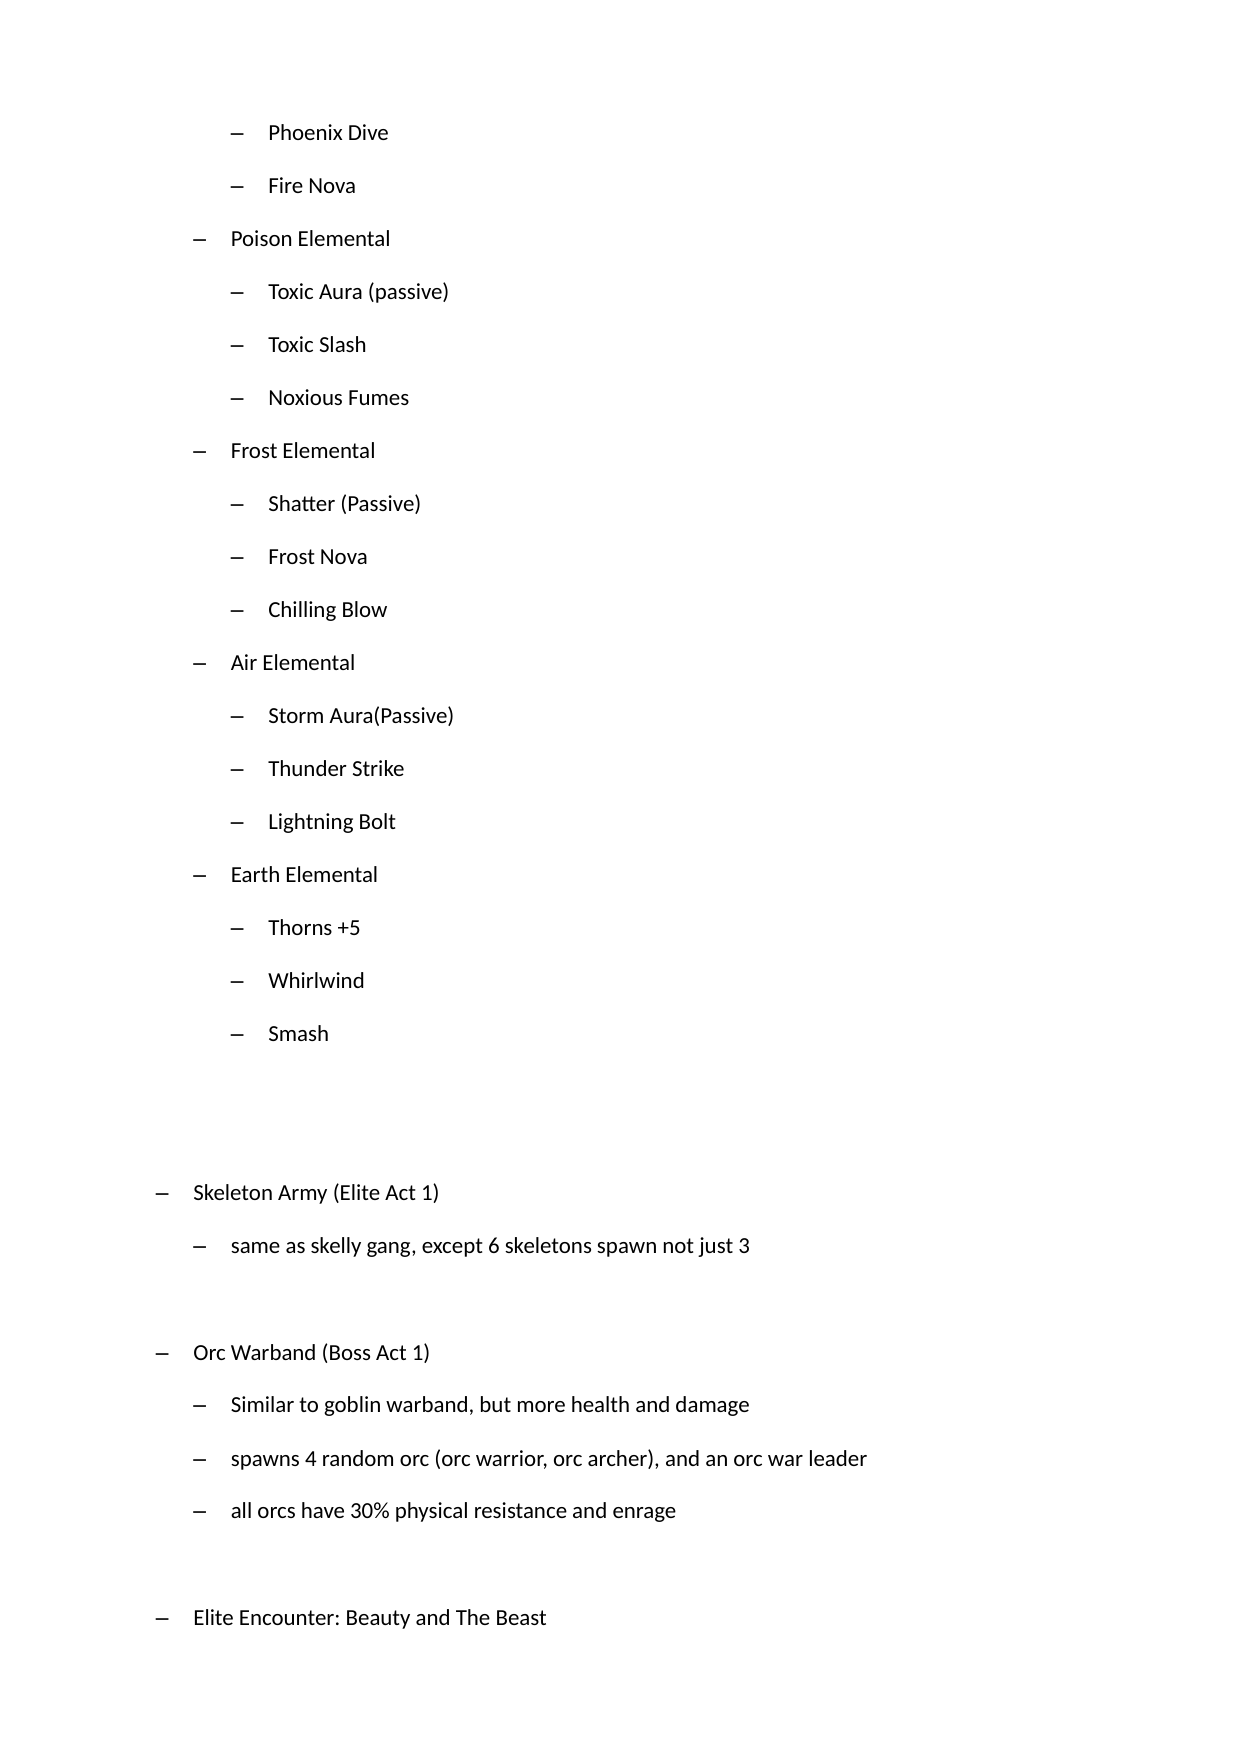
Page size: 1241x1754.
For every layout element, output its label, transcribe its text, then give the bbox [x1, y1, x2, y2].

list Thunder Strike [231, 754, 1122, 782]
list Noxious Fumes [231, 383, 1122, 411]
list spawns 4 random orc (orc warrior, orc archer), and an orc war leader [193, 1444, 1122, 1472]
list Toxic Slash [231, 330, 1122, 358]
list Whirlwind [231, 966, 1122, 994]
list all orcs have 30% physical resistance and enrage [193, 1497, 1122, 1525]
list Poison Elemental [193, 224, 1122, 252]
list Toxic Aura (passive) [231, 277, 1122, 305]
list Fire Nova [231, 171, 1122, 199]
list Storm Aura(Passive) [231, 701, 1122, 729]
list Smash [231, 1019, 1122, 1047]
list Thorns +5 [231, 913, 1122, 941]
list Frost Elemental [193, 436, 1122, 464]
list Chilling Blow [231, 595, 1122, 623]
list Shatter (Passive) [231, 489, 1122, 517]
list Frost Nova [231, 542, 1122, 570]
list Lightning Bolt [231, 807, 1122, 835]
list Phoenix Dive [231, 118, 1122, 146]
list Orc Warband (Boss Act 1) [156, 1338, 1122, 1366]
list Air Elemental [193, 648, 1122, 676]
list Elite Encounter: Beauty and The Beast [156, 1603, 1122, 1631]
list Earth Elemental [193, 860, 1122, 888]
list Skeleton Army (Elite Act 1) [156, 1178, 1122, 1207]
list Similar to goblin warband, but more health and damage [193, 1391, 1122, 1419]
list same as skelly gang, except 6 skeletons spawn not just 3 [193, 1232, 1122, 1259]
